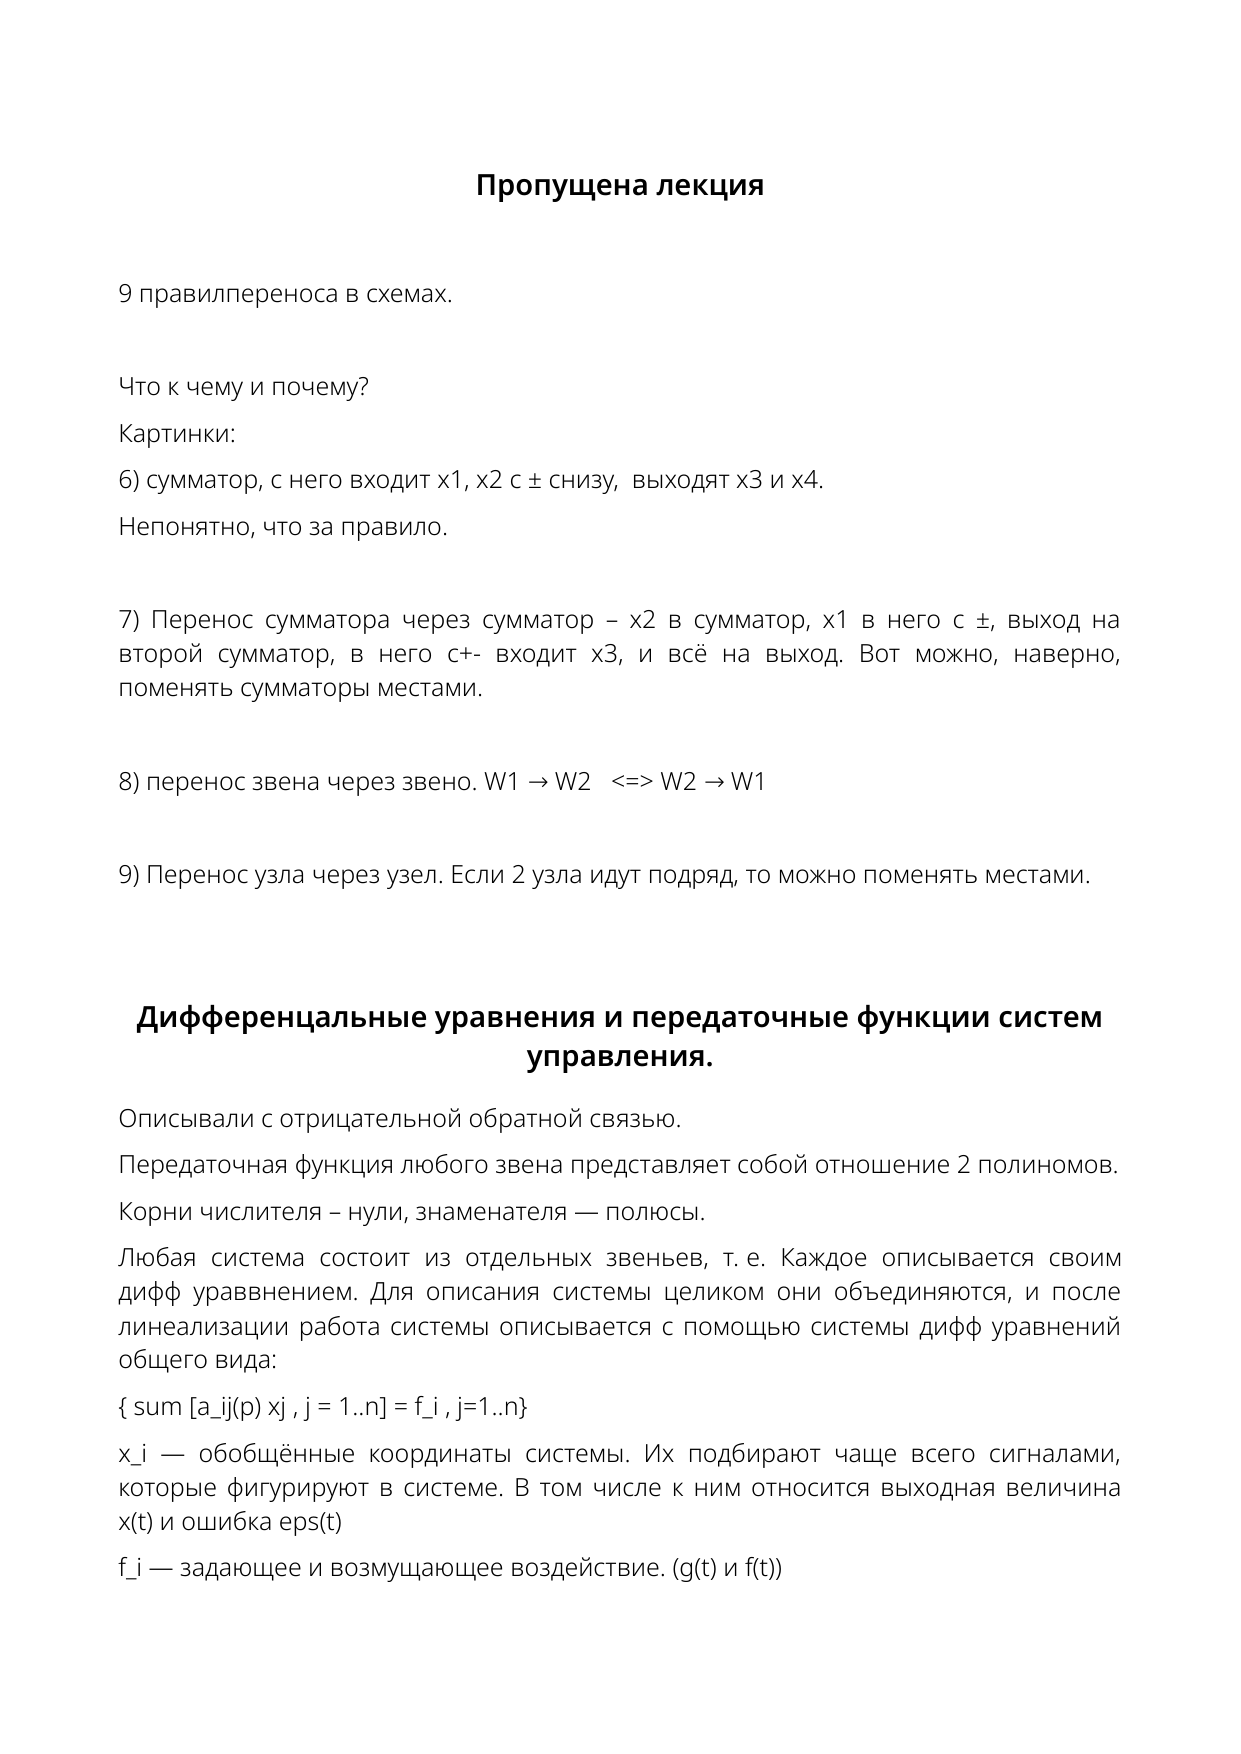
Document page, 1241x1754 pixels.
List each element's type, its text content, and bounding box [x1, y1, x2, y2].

text Что к чему и почему? [118, 369, 1122, 403]
text Описывали с отрицательной обратной связью. [118, 1100, 1122, 1134]
text 6) сумматор, с него входит х1, х2 с ± снизу, выходят х3 и х4. [118, 462, 1122, 496]
text f_i — задающее и возмущающее воздействие. (g(t) и f(t)) [118, 1550, 1122, 1584]
text Непонятно, что за правило. [118, 509, 1122, 543]
text Передаточная функция любого звена представляет собой отношение 2 полиномов. [118, 1147, 1122, 1181]
text x_i — обобщённые координаты системы. Их подбирают чаще всего сигналами, которые фигурируют в системе. В том числе к ним относится выходная величина x(t) и ошибка eps(t) [118, 1435, 1122, 1537]
text 8) перенос звена через звено. W1 → W2 <=> W2 → W1 [118, 763, 1122, 797]
text { sum [a_ij(p) xj , j = 1..n] = f_i , j=1..n} [118, 1389, 1122, 1423]
subtitle Пропущена лекция [118, 165, 1122, 204]
text Картинки: [118, 416, 1122, 450]
text 7) Перенос сумматора через сумматор – х2 в сумматор, х1 в него с ±, выход на второй сумматор, в него с+- входит х3, и всё на выход. Вот можно, наверно, поменять сумматоры местами. [118, 602, 1122, 704]
text 9 правилпереноса в схемах. [118, 276, 1122, 310]
text 9) Перенос узла через узел. Если 2 узла идут подряд, то можно поменять местами. [118, 856, 1122, 890]
text Любая система состоит из отдельных звеньев, т. е. Каждое описывается своим дифф ураввнением. Для описания системы целиком они объединяются, и после линеализации работа системы описывается с помощью системы дифф уравнений общего вида: [118, 1240, 1122, 1376]
text Корни числителя – нули, знаменателя — полюсы. [118, 1193, 1122, 1227]
subtitle Дифференцальные уравнения и передаточные функции систем управления. [118, 996, 1122, 1075]
